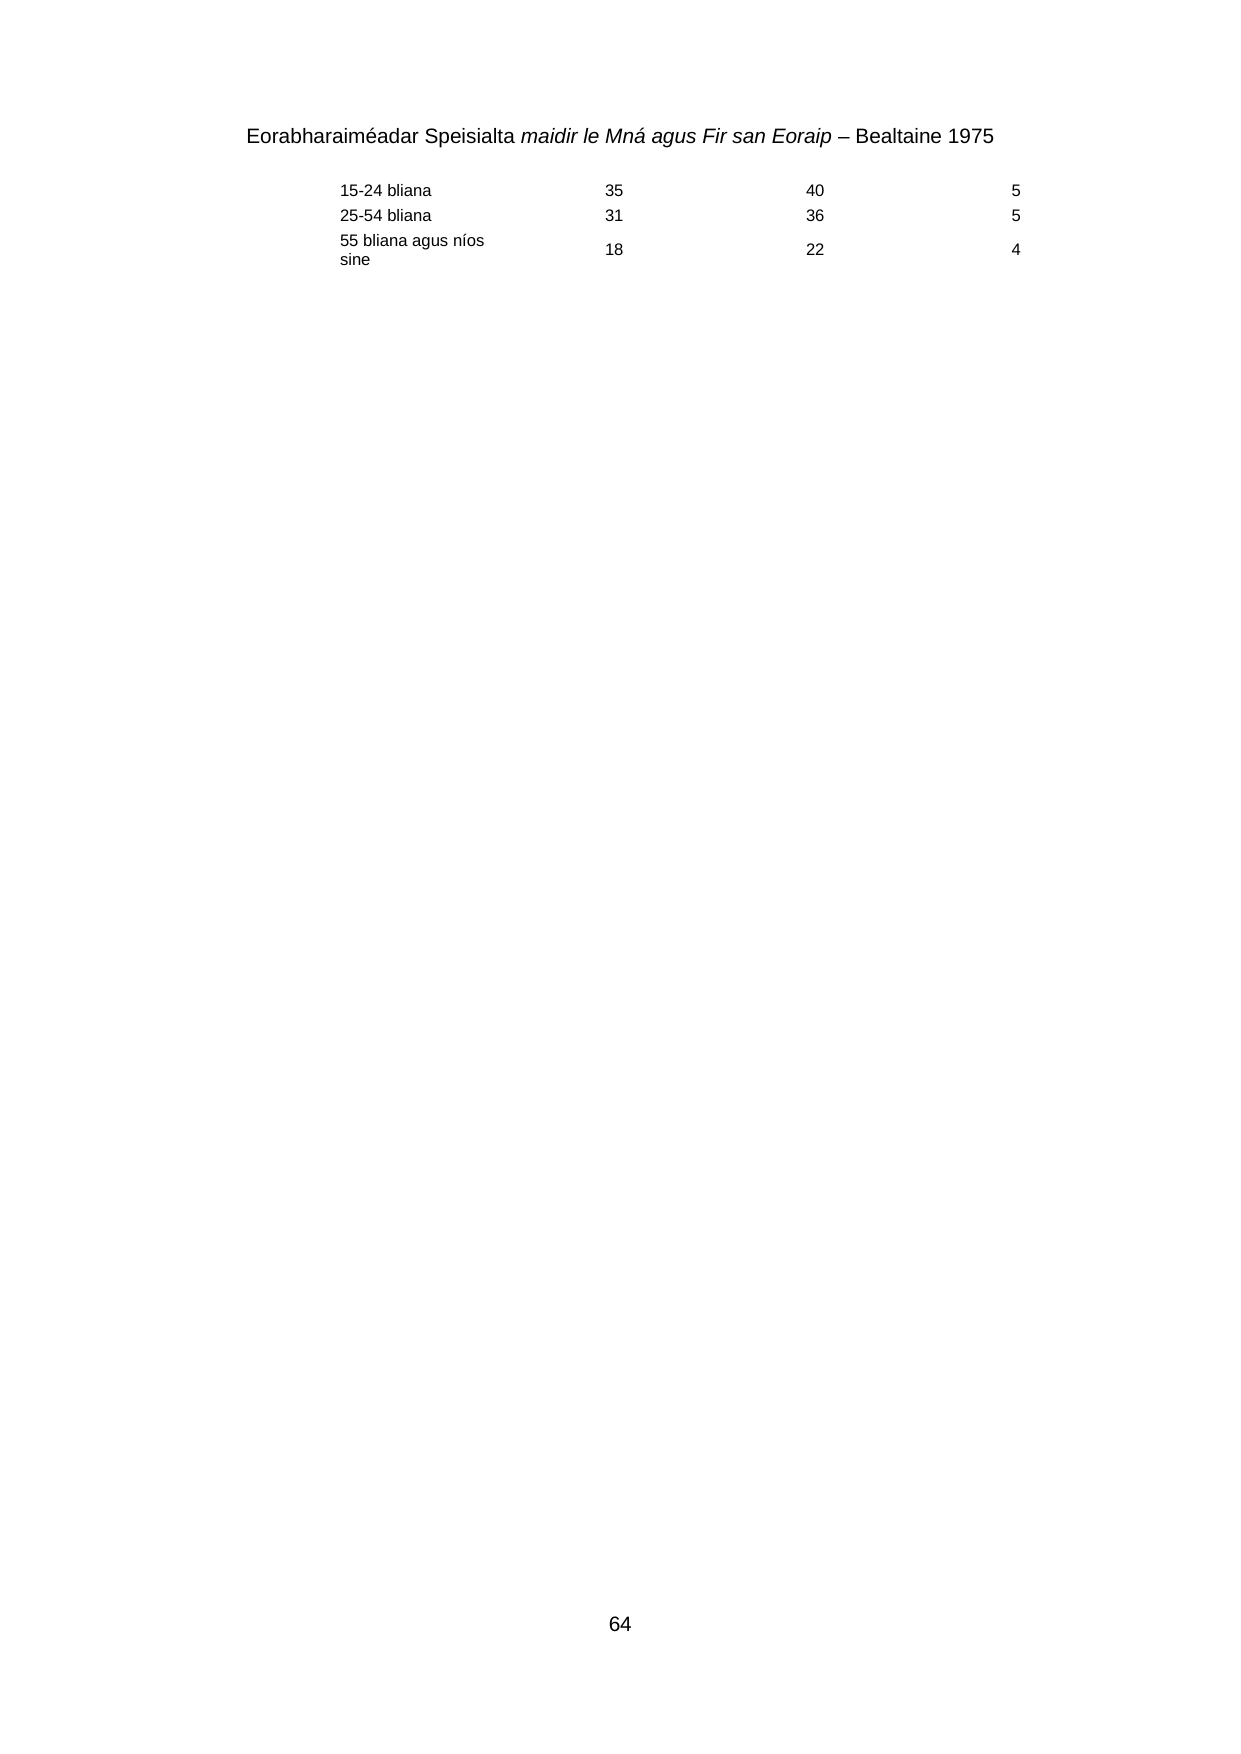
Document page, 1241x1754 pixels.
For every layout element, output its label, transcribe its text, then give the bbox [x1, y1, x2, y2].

table_cell 36 [715, 203, 916, 227]
table_cell 15-24 bliana [337, 178, 513, 202]
table_cell 55 bliana agus níos sine [337, 228, 513, 272]
table_cell 22 [715, 228, 916, 272]
table_cell 5 [916, 203, 1117, 227]
table_cell [118, 228, 337, 272]
table_cell 18 [514, 228, 714, 272]
table_cell 4 [916, 228, 1117, 272]
table_cell 5 [916, 178, 1117, 202]
table_cell 40 [715, 178, 916, 202]
table_cell 25-54 bliana [337, 203, 513, 227]
table_cell [118, 203, 337, 227]
table_cell 31 [514, 203, 714, 227]
table_cell [118, 178, 337, 202]
table_cell 35 [514, 178, 714, 202]
